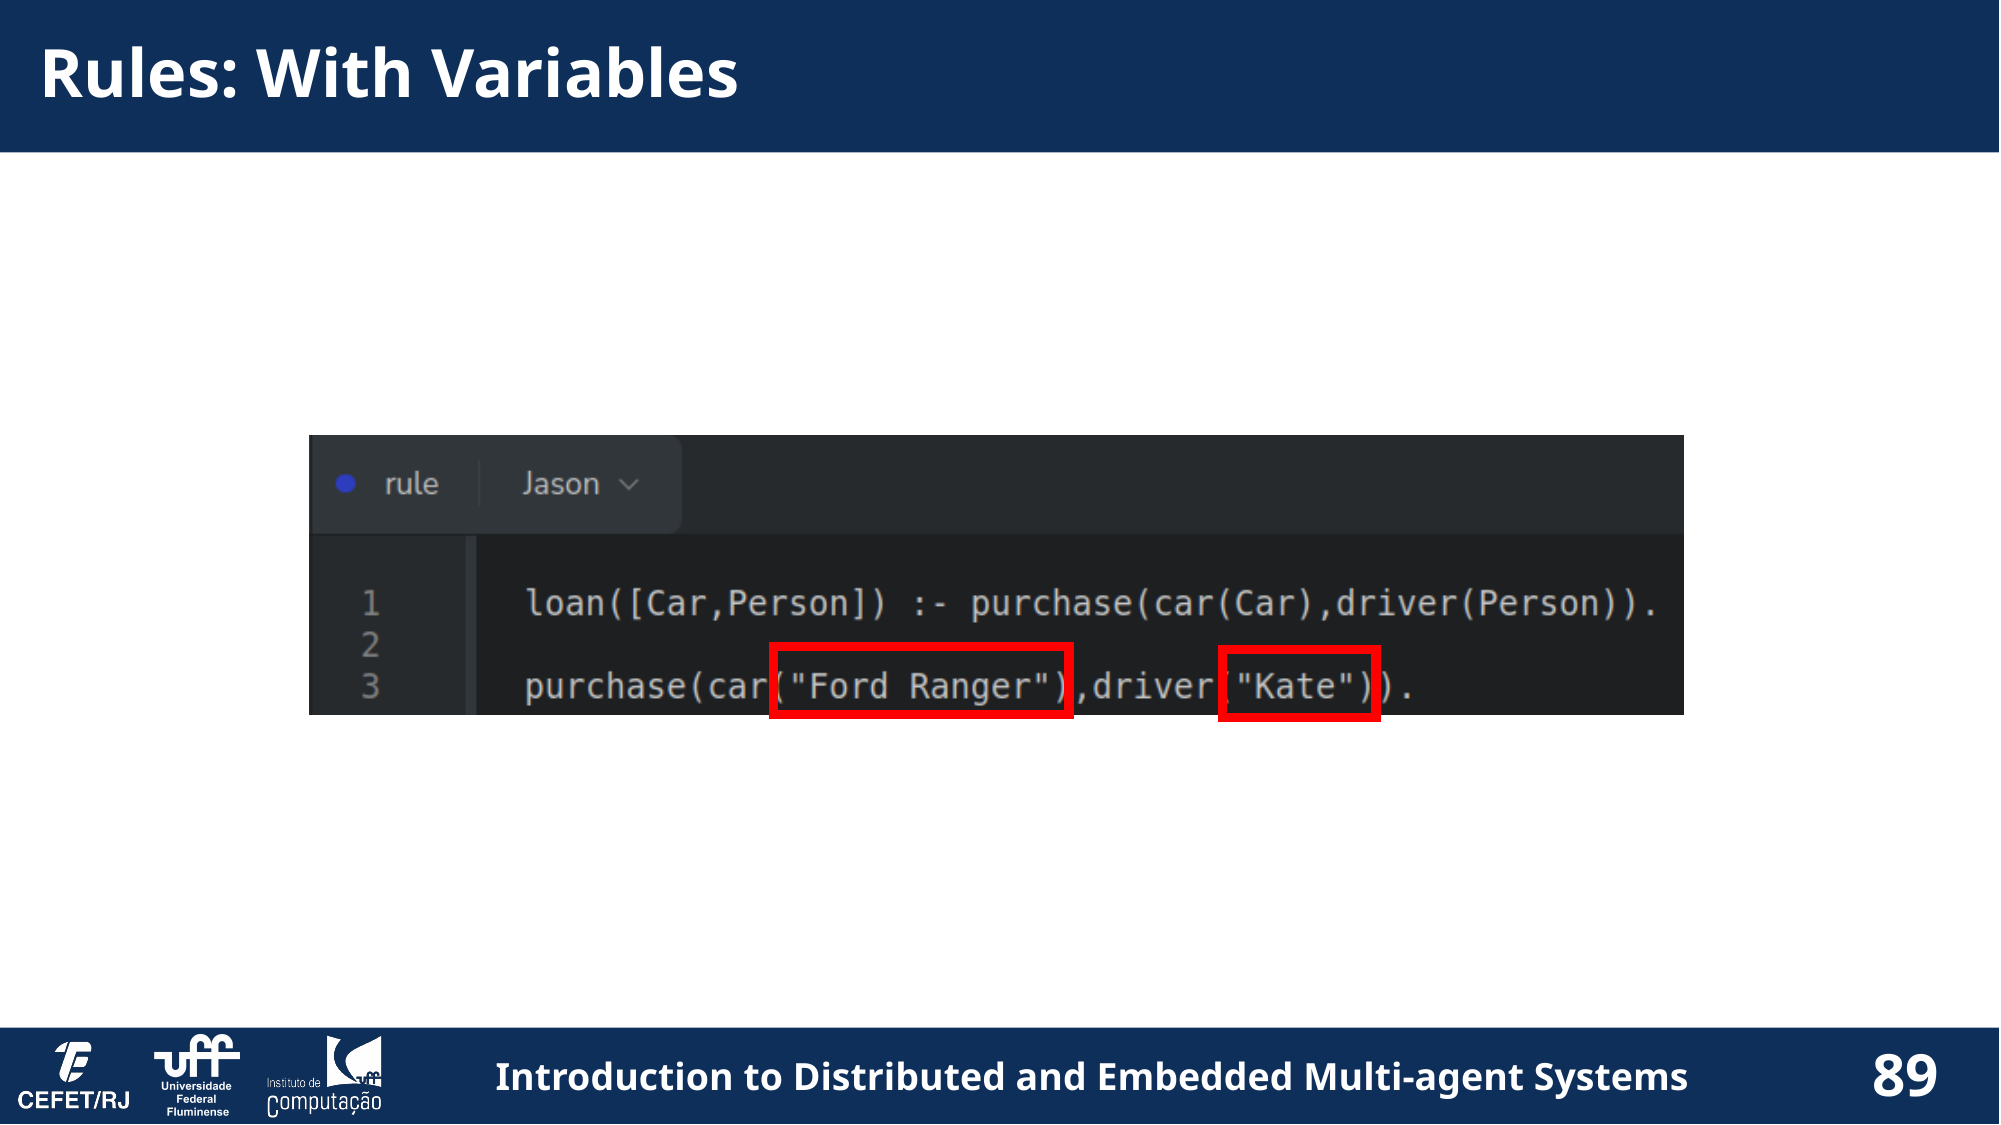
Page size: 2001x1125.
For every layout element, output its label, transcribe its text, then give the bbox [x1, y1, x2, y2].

picture [18, 1021, 129, 1125]
picture [1227, 654, 1371, 713]
picture [309, 435, 1684, 715]
picture [153, 1033, 241, 1121]
text_box Rules: With Variables [25, 23, 1999, 119]
picture [778, 651, 1064, 710]
picture [265, 1033, 383, 1118]
